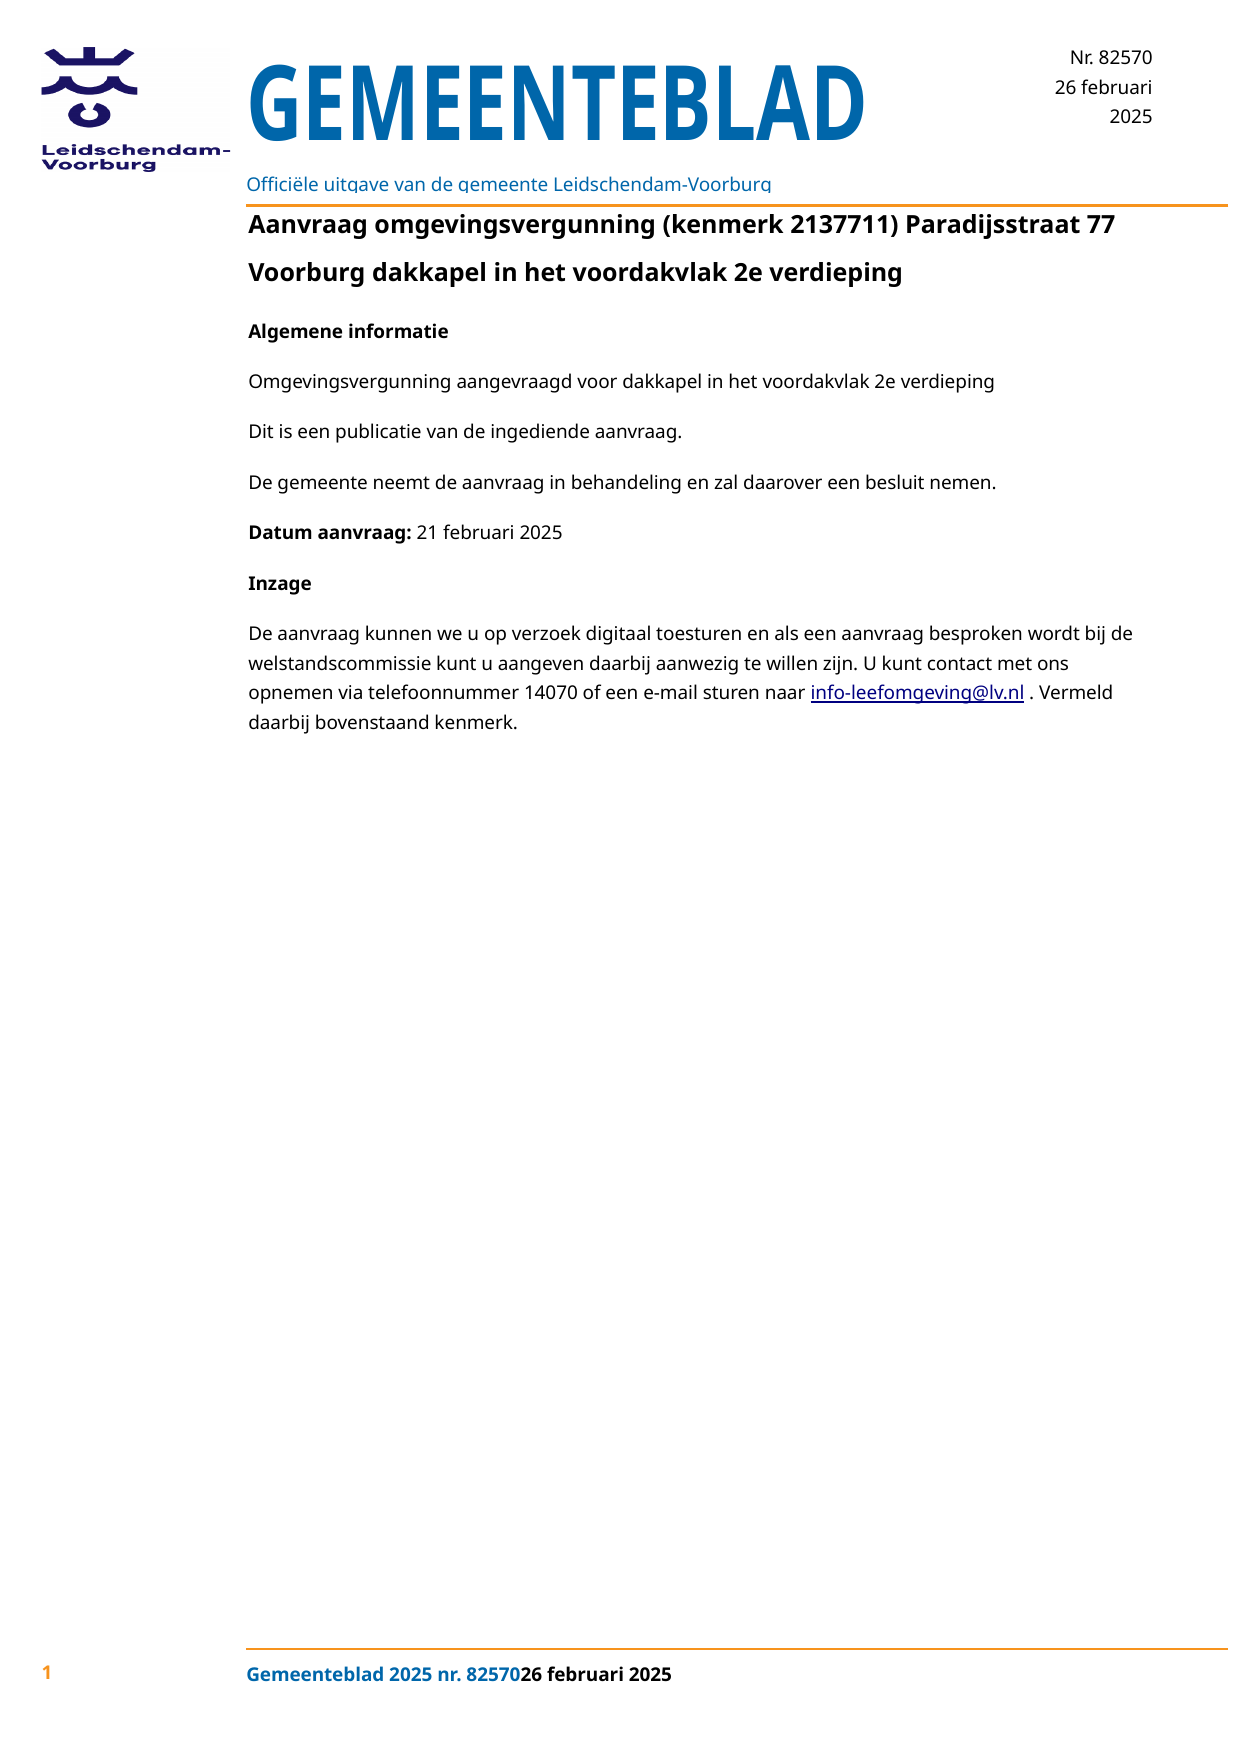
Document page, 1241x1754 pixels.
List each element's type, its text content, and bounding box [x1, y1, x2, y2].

text De aanvraag kunnen we u op verzoek digitaal toesturen en als een aanvraag besproken wordt bij de welstandscommissie kunt u aangeven daarbij aanwezig te willen zijn. U kunt contact met ons opnemen via telefoonnummer 14070 of een e-mail sturen naar info-leefomgeving@lv.nl . Vermeld daarbij bovenstaand kenmerk. [248, 620, 1152, 735]
text Dit is een publicatie van de ingediende aanvraag. [248, 419, 1152, 444]
text Aanvraag omgevingsvergunning (kenmerk 2137711) Paradijsstraat 77 Voorburg dakkapel in het voordakvlak 2e verdieping [248, 207, 1152, 288]
text Datum aanvraag: 21 februari 2025 [248, 519, 1152, 545]
text Algemene informatie [248, 318, 1152, 344]
text De gemeente neemt de aanvraag in behandeling en zal daarover een besluit nemen. [248, 469, 1152, 495]
text Inzage [248, 570, 1152, 596]
picture [41, 47, 231, 172]
text Omgevingsvergunning aangevraagd voor dakkapel in het voordakvlak 2e verdieping [248, 368, 1152, 394]
